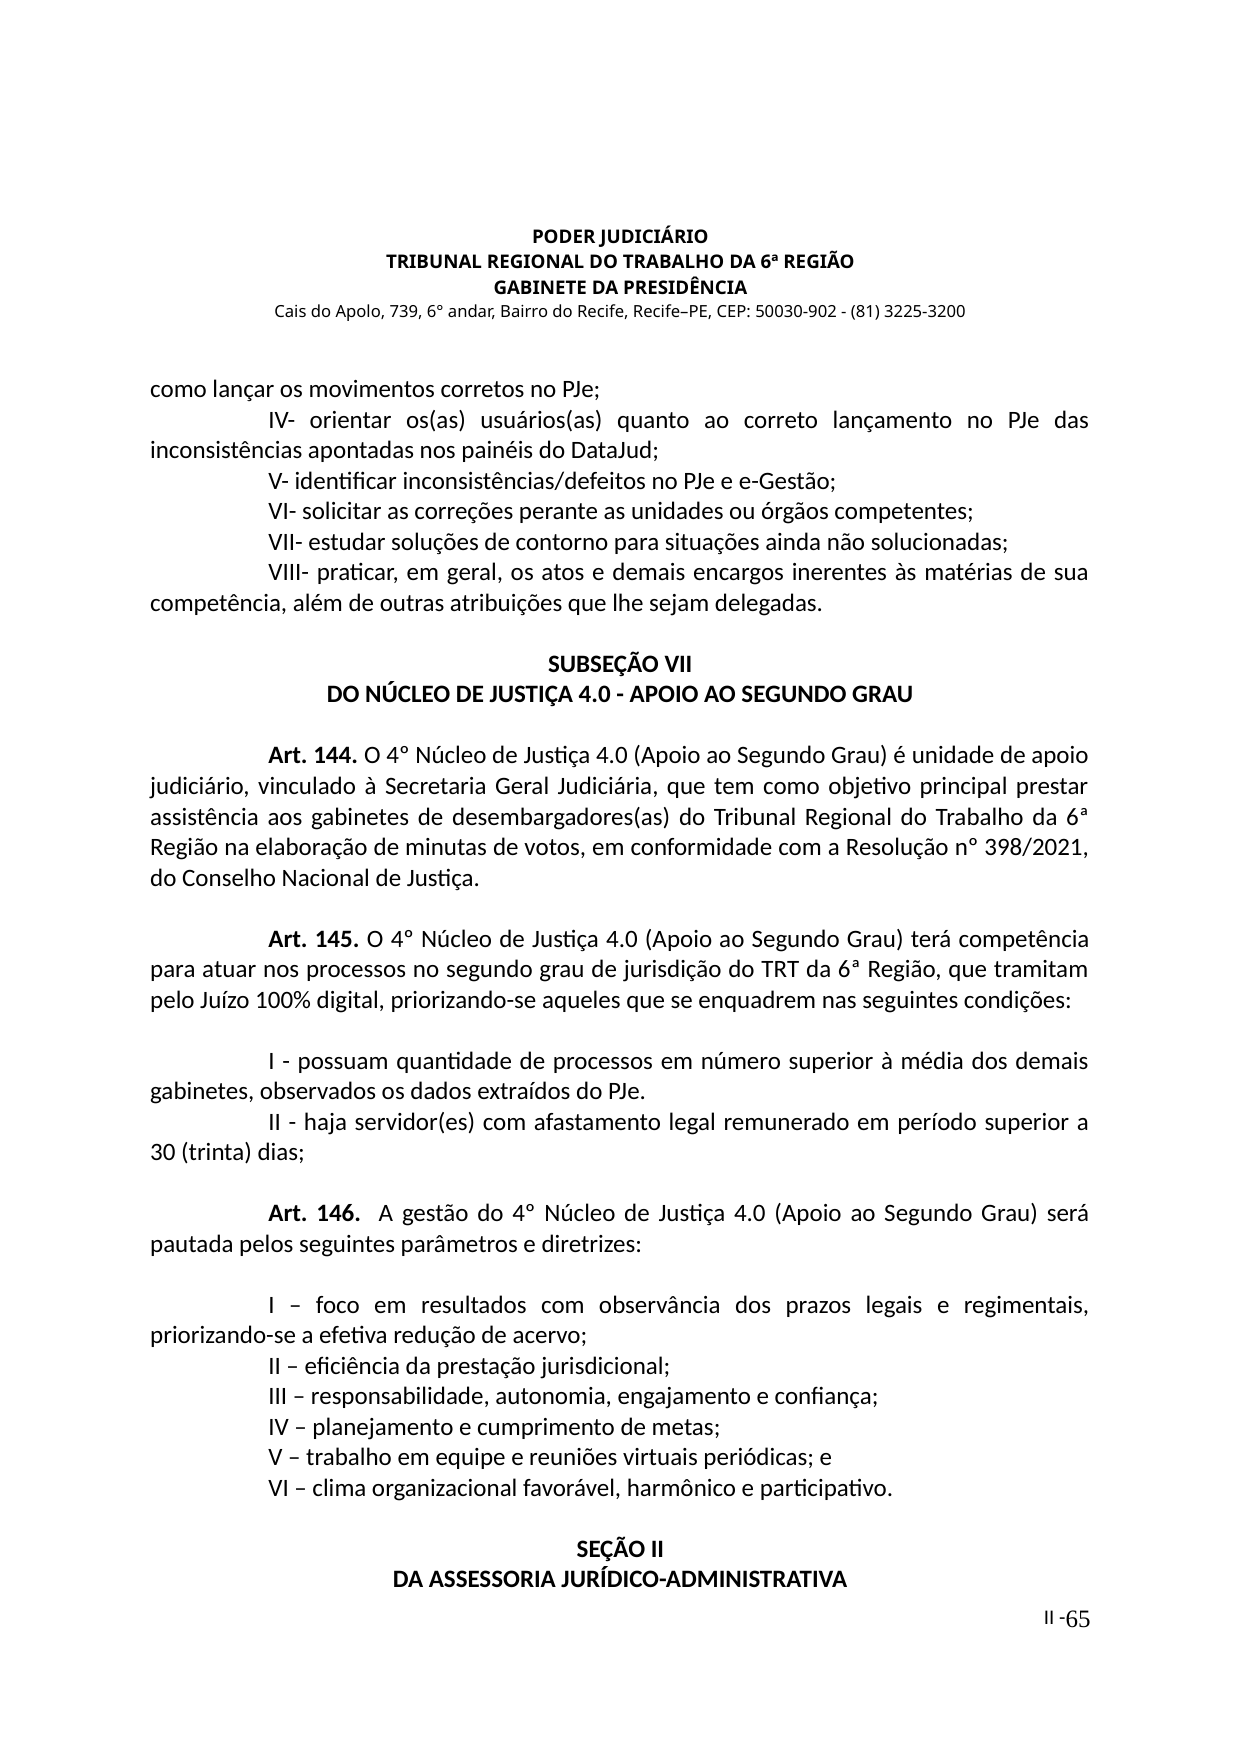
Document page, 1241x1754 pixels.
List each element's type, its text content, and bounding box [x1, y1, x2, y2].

text como lançar os movimentos corretos no PJe; [150, 373, 1090, 404]
text Art. 146. A gestão do 4º Núcleo de Justiça 4.0 (Apoio ao Segundo Grau) será pautada pelos seguintes parâmetros e diretrizes: [150, 1197, 1090, 1258]
text DA ASSESSORIA JURÍDICO-ADMINISTRATIVA [150, 1564, 1090, 1594]
text IV- orientar os(as) usuários(as) quanto ao correto lançamento no PJe das inconsistências apontadas nos painéis do DataJud; [150, 404, 1090, 465]
text VI- solicitar as correções perante as unidades ou órgãos competentes; [150, 495, 1090, 526]
text II - haja servidor(es) com afastamento legal remunerado em período superior a 30 (trinta) dias; [150, 1106, 1090, 1167]
text III – responsabilidade, autonomia, engajamento e confiança; [150, 1381, 1090, 1411]
text VII- estudar soluções de contorno para situações ainda não solucionadas; [150, 526, 1090, 556]
text Art. 144. O 4º Núcleo de Justiça 4.0 (Apoio ao Segundo Grau) é unidade de apoio judiciário, vinculado à Secretaria Geral Judiciária, que tem como objetivo principal prestar assistência aos gabinetes de desembargadores(as) do Tribunal Regional do Trabalho da 6ª Região na elaboração de minutas de votos, em conformidade com a Resolução nº 398/2021, do Conselho Nacional de Justiça. [150, 739, 1090, 892]
text IV – planejamento e cumprimento de metas; [150, 1411, 1090, 1442]
text SEÇÃO II [150, 1533, 1090, 1564]
text SUBSEÇÃO VII [150, 648, 1090, 678]
text V- identificar inconsistências/defeitos no PJe e e-Gestão; [150, 465, 1090, 495]
text VI – clima organizacional favorável, harmônico e participativo. [150, 1472, 1090, 1503]
text I - possuam quantidade de processos em número superior à média dos demais gabinetes, observados os dados extraídos do PJe. [150, 1045, 1090, 1106]
text Art. 145. O 4º Núcleo de Justiça 4.0 (Apoio ao Segundo Grau) terá competência para atuar nos processos no segundo grau de jurisdição do TRT da 6ª Região, que tramitam pelo Juízo 100% digital, priorizando-se aqueles que se enquadrem nas seguintes condições: [150, 923, 1090, 1014]
picture [562, 98, 671, 210]
text V – trabalho em equipe e reuniões virtuais periódicas; e [150, 1442, 1090, 1472]
picture [827, 98, 1036, 224]
text DO NÚCLEO DE JUSTIÇA 4.0 - APOIO AO SEGUNDO GRAU [150, 678, 1090, 709]
text II – eficiência da prestação jurisdicional; [150, 1350, 1090, 1381]
text VIII- praticar, em geral, os atos e demais encargos inerentes às matérias de sua competência, além de outras atribuições que lhe sejam delegadas. [150, 556, 1090, 617]
text I – foco em resultados com observância dos prazos legais e regimentais, priorizando-se a efetiva redução de acervo; [150, 1289, 1090, 1350]
